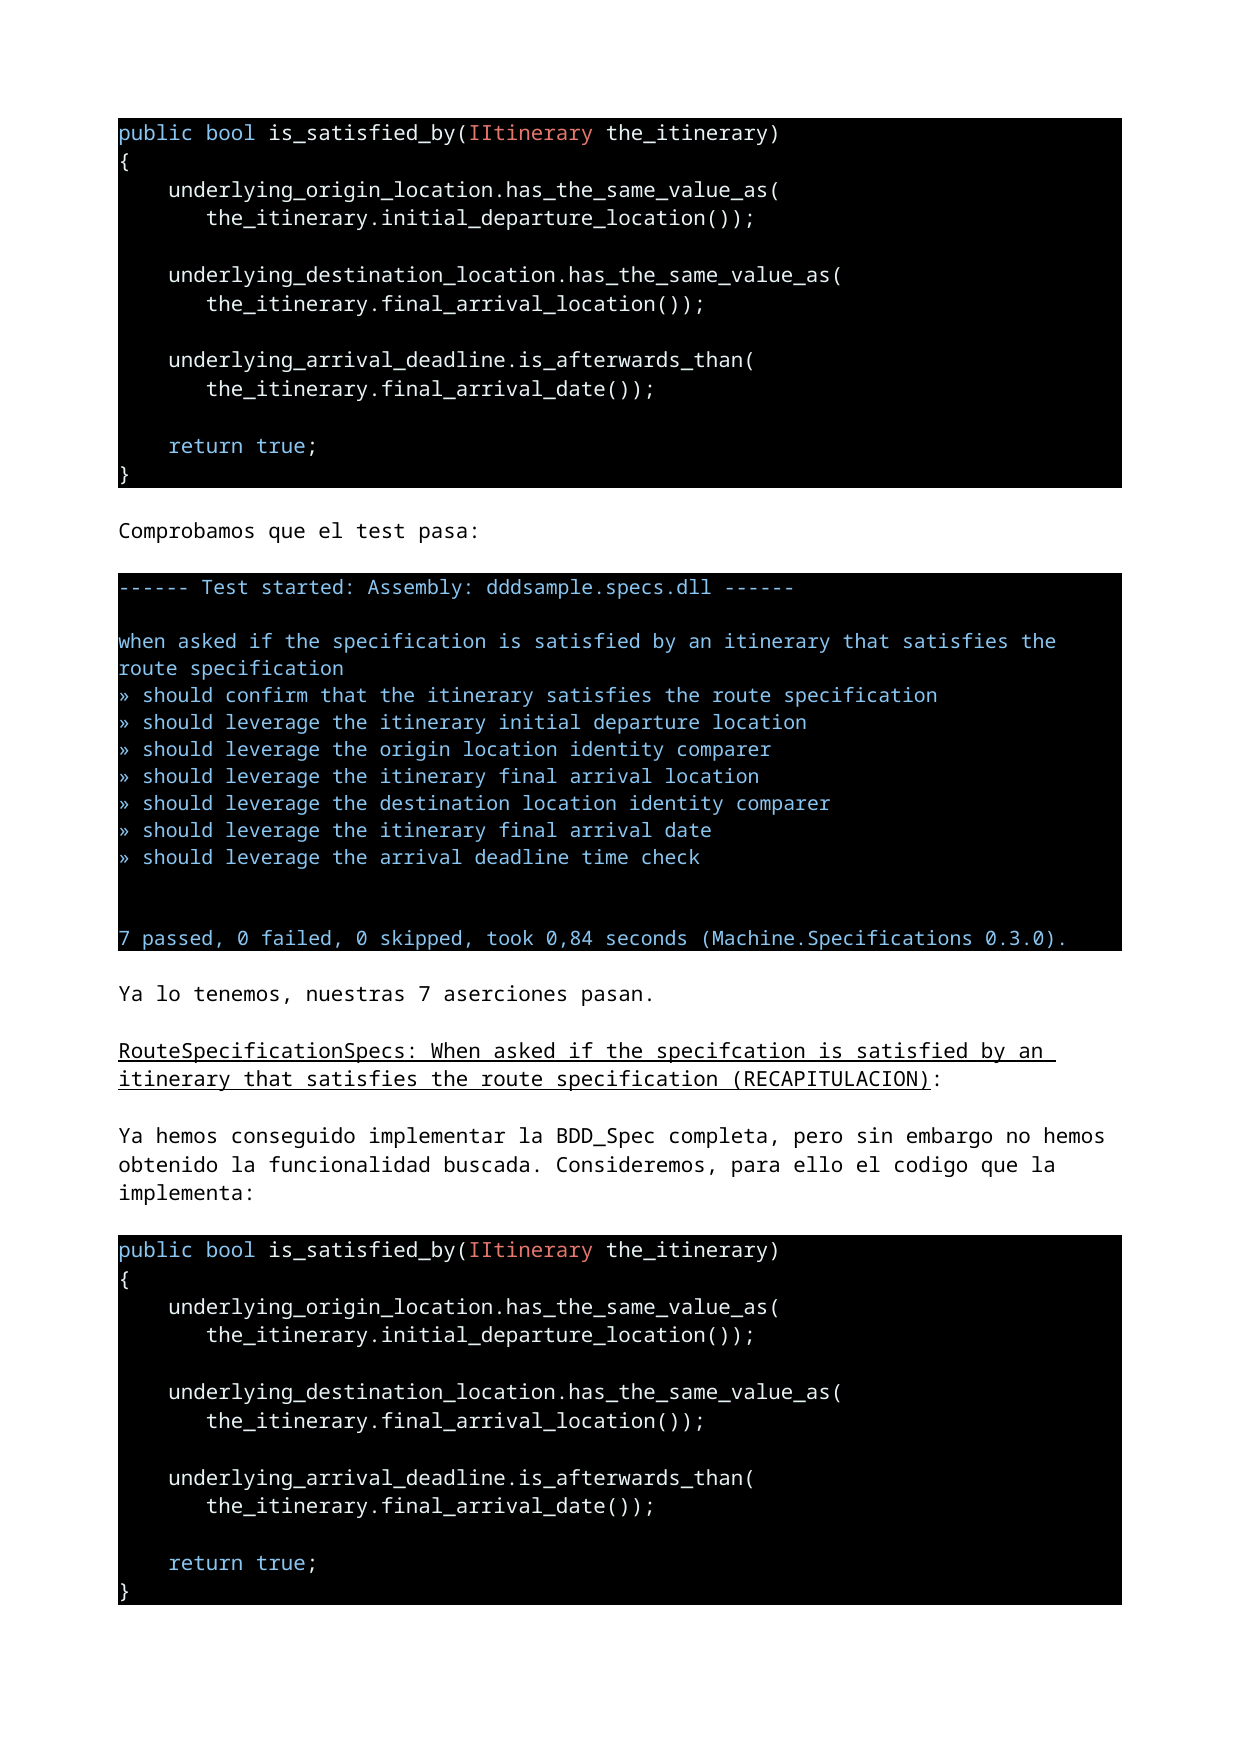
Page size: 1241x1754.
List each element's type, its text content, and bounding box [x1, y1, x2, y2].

text the_itinerary.final_arrival_date()); [118, 1491, 1122, 1519]
text when asked if the specification is satisfied by an itinerary that satisfies the route specification [118, 627, 1122, 681]
text { [118, 147, 1122, 175]
text underlying_arrival_deadline.is_afterwards_than( [118, 346, 1122, 374]
text the_itinerary.final_arrival_location()); [118, 289, 1122, 317]
text ------ Test started: Assembly: dddsample.specs.dll ------ [118, 573, 1122, 600]
text » should leverage the destination location identity comparer [118, 789, 1122, 816]
text underlying_origin_location.has_the_same_value_as( [118, 1292, 1122, 1321]
text underlying_origin_location.has_the_same_value_as( [118, 175, 1122, 203]
text } [118, 1576, 1122, 1605]
text 7 passed, 0 failed, 0 skipped, took 0,84 seconds (Machine.Specifications 0.3.0). [118, 924, 1122, 951]
text Ya lo tenemos, nuestras 7 aserciones pasan. [118, 979, 1122, 1008]
text public bool is_satisfied_by(IItinerary the_itinerary) [118, 1235, 1122, 1264]
text Ya hemos conseguido implementar la BDD_Spec completa, pero sin embargo no hemos obtenido la funcionalidad buscada. Consideremos, para ello el codigo que la implementa: [118, 1121, 1122, 1207]
text » should leverage the origin location identity comparer [118, 735, 1122, 762]
text the_itinerary.final_arrival_date()); [118, 374, 1122, 402]
text return true; [118, 1548, 1122, 1576]
text } [118, 459, 1122, 488]
text public bool is_satisfied_by(IItinerary the_itinerary) [118, 118, 1122, 147]
text RouteSpecificationSpecs: When asked if the specifcation is satisfied by an itinerary that satisfies the route specification (RECAPITULACION): [118, 1036, 1122, 1093]
text Comprobamos que el test pasa: [118, 516, 1122, 545]
text return true; [118, 431, 1122, 459]
text the_itinerary.final_arrival_location()); [118, 1406, 1122, 1434]
text { [118, 1264, 1122, 1292]
text underlying_arrival_deadline.is_afterwards_than( [118, 1463, 1122, 1491]
text » should confirm that the itinerary satisfies the route specification [118, 681, 1122, 708]
text underlying_destination_location.has_the_same_value_as( [118, 260, 1122, 289]
text underlying_destination_location.has_the_same_value_as( [118, 1377, 1122, 1406]
text » should leverage the arrival deadline time check [118, 843, 1122, 870]
text » should leverage the itinerary final arrival location [118, 762, 1122, 789]
text » should leverage the itinerary initial departure location [118, 708, 1122, 735]
text » should leverage the itinerary final arrival date [118, 816, 1122, 843]
text the_itinerary.initial_departure_location()); [118, 1321, 1122, 1349]
text the_itinerary.initial_departure_location()); [118, 203, 1122, 232]
